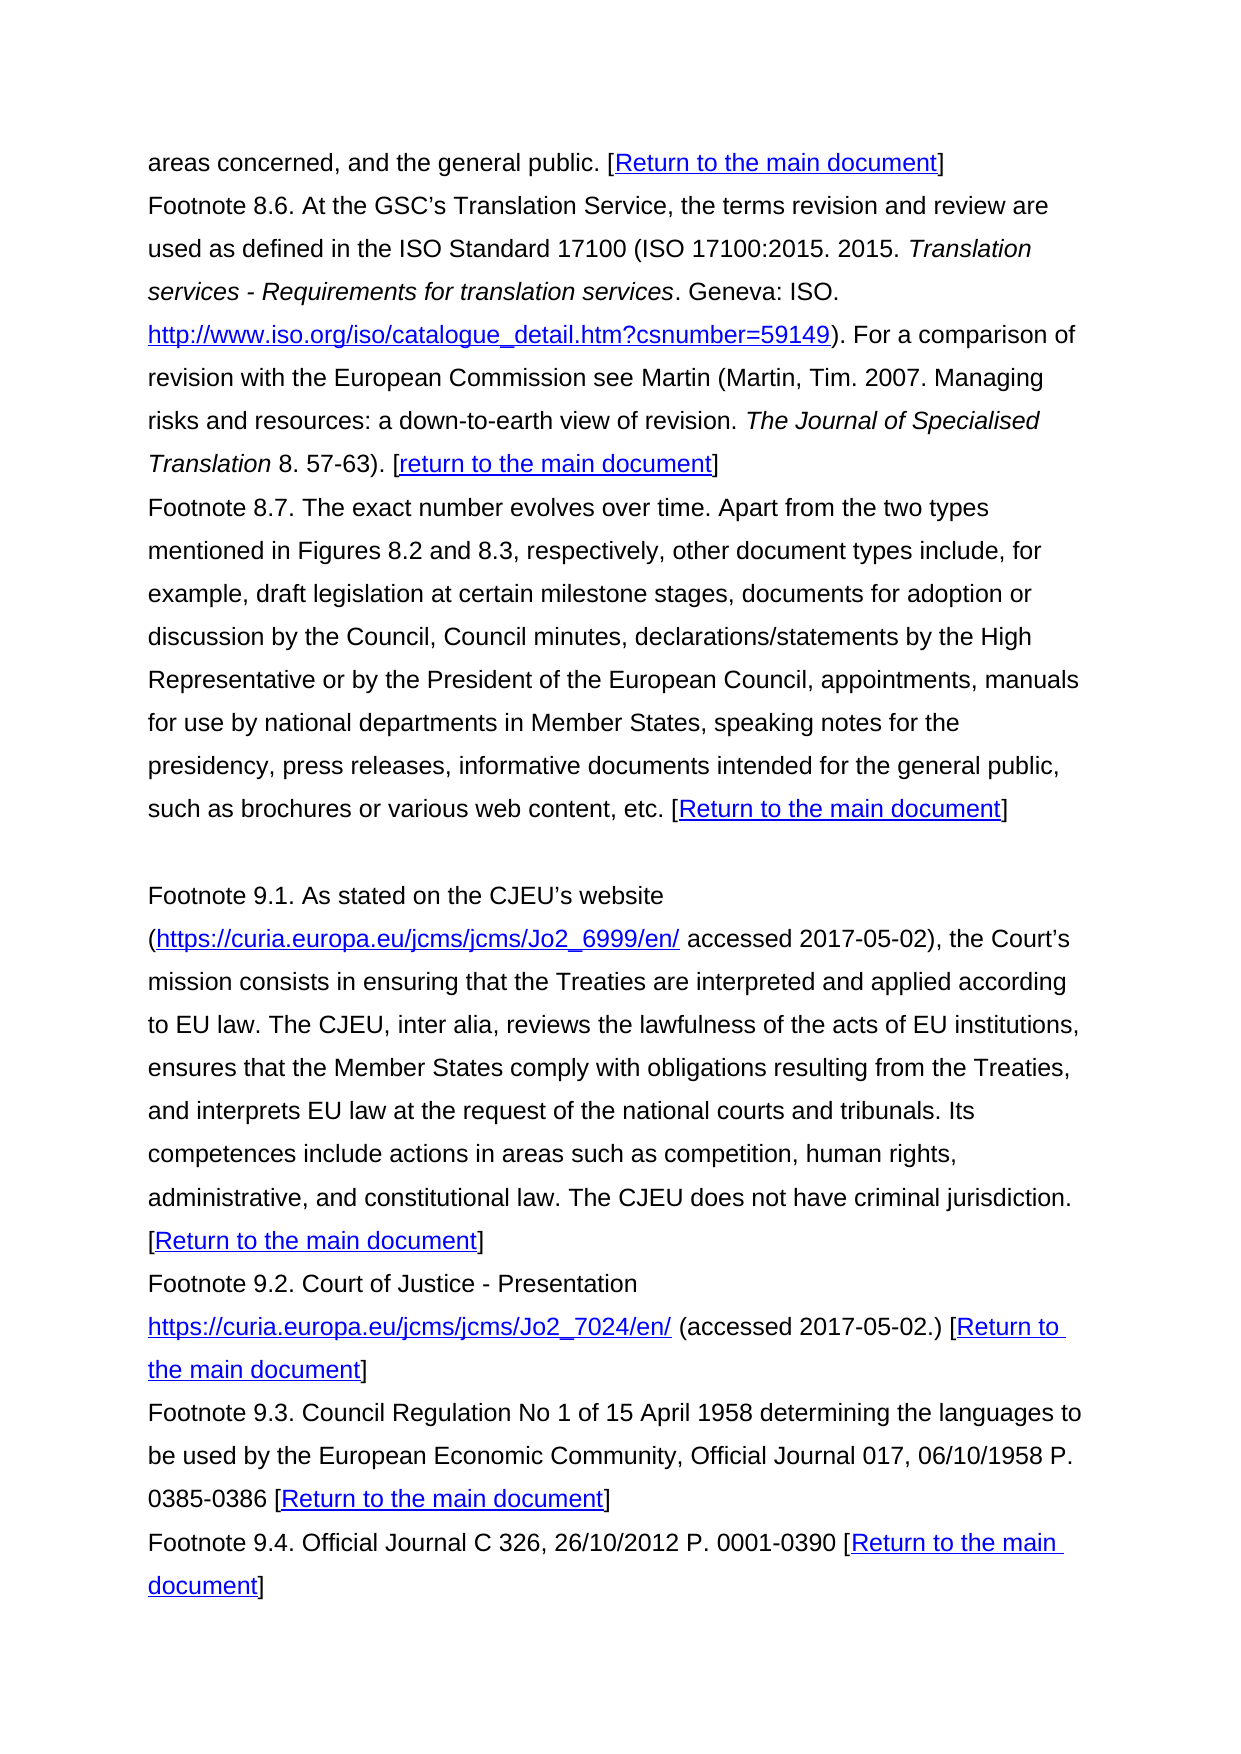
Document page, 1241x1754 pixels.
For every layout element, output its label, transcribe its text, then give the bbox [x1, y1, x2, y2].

text Footnote 9.2. Court of Justice - Presentation https://curia.europa.eu/jcms/jcms/Jo2_7024/en/ (accessed 2017-05-02.) [Return to the main document] [148, 1269, 1093, 1384]
text Footnote 8.6. At the GSC’s Translation Service, the terms revision and review are used as defined in the ISO Standard 17100 (ISO 17100:2015. 2015. Translation services - Requirements for translation services. Geneva: ISO. http://www.iso.org/iso/catalogue_detail.htm?csnumber=59149). For a comparison of revision with the European Commission see Martin (Martin, Tim. 2007. Managing risks and resources: a down-to-earth view of revision. The Journal of Specialised Translation 8. 57-63). [return to the main document] [148, 191, 1093, 478]
text Footnote 9.3. Council Regulation No 1 of 15 April 1958 determining the languages to be used by the European Economic Community, Official Journal 017, 06/10/1958 P. 0385-0386 [Return to the main document] [148, 1398, 1093, 1513]
text Footnote 8.7. The exact number evolves over time. Apart from the two types mentioned in Figures 8.2 and 8.3, respectively, other document types include, for example, draft legislation at certain milestone stages, documents for adoption or discussion by the Council, Council minutes, declarations/statements by the High Representative or by the President of the European Council, appointments, manuals for use by national departments in Member States, speaking notes for the presidency, press releases, informative documents intended for the general public, such as brochures or various web content, etc. [Return to the main document] [148, 493, 1093, 823]
text areas concerned, and the general public. [Return to the main document] [148, 148, 1093, 176]
text Footnote 9.4. Official Journal C 326, 26/10/2012 P. 0001-0390 [Return to the main document] [148, 1528, 1093, 1599]
text Footnote 9.1. As stated on the CJEU’s website (https://curia.europa.eu/jcms/jcms/Jo2_6999/en/ accessed 2017-05-02), the Court’s mission consists in ensuring that the Treaties are interpreted and applied according to EU law. The CJEU, inter alia, reviews the lawfulness of the acts of EU institutions, ensures that the Member States comply with obligations resulting from the Treaties, and interprets EU law at the request of the national courts and tribunals. Its competences include actions in areas such as competition, human rights, administrative, and constitutional law. The CJEU does not have criminal jurisdiction. [Return to the main document] [148, 881, 1093, 1254]
